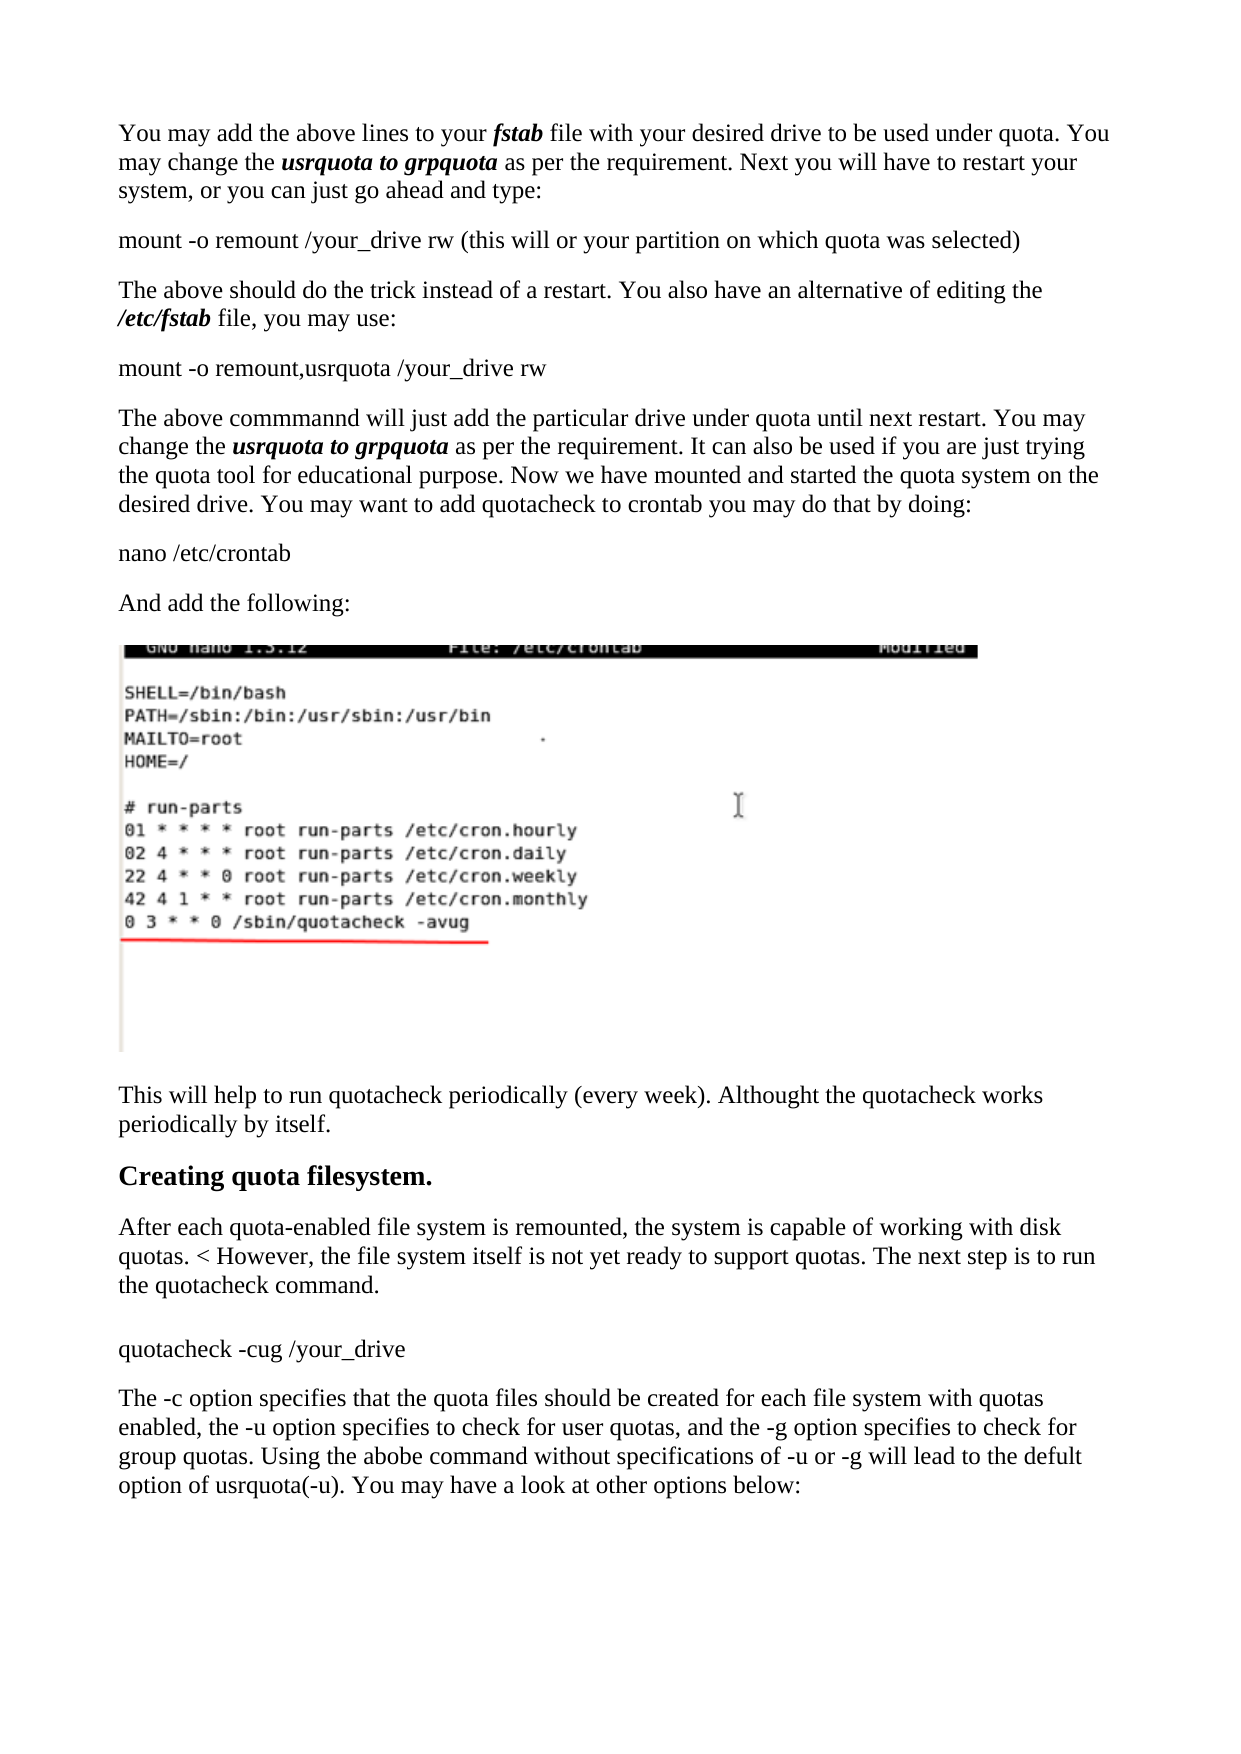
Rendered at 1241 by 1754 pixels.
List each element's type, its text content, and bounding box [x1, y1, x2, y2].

text nano /etc/crontab [118, 538, 1122, 567]
text mount -o remount,usrquota /your_drive rw [118, 353, 1122, 382]
text quotacheck -cug /your_drive [118, 1334, 1122, 1363]
text The above commmannd will just add the particular drive under quota until next restart. You may change the usrquota to grpquota as per the requirement. It can also be used if you are just trying the quota tool for educational purpose. Now we have mounted and started the quota system on the desired drive. You may want to add quotacheck to crontab you may do that by doing: [118, 403, 1122, 518]
text After each quota-enabled file system is remounted, the system is capable of working with disk quotas. < However, the file system itself is not yet ready to support quotas. The next step is to run the quotacheck command. [118, 1212, 1122, 1298]
text And add the following: This will help to run quotacheck periodically (every week). Althought the quotacheck works periodically by itself. [118, 588, 1122, 1138]
text mount -o remount /your_drive rw (this will or your partition on which quota was selected) [118, 225, 1122, 254]
text You may add the above lines to your fstab file with your desired drive to be used under quota. You may change the usrquota to grpquota as per the requirement. Next you will have to restart your system, or you can just go ahead and type: [118, 118, 1122, 204]
text The above should do the trick instead of a restart. You also have an alternative of editing the /etc/fstab file, you may use: [118, 275, 1122, 332]
text Creating quota filesystem. [118, 1159, 1122, 1191]
text The -c option specifies that the quota files should be created for each file system with quotas enabled, the -u option specifies to check for user quotas, and the -g option specifies to check for group quotas. Using the abobe command without specifications of -u or -g will lead to the defult option of usrquota(-u). You may have a look at other options below: [118, 1383, 1122, 1498]
